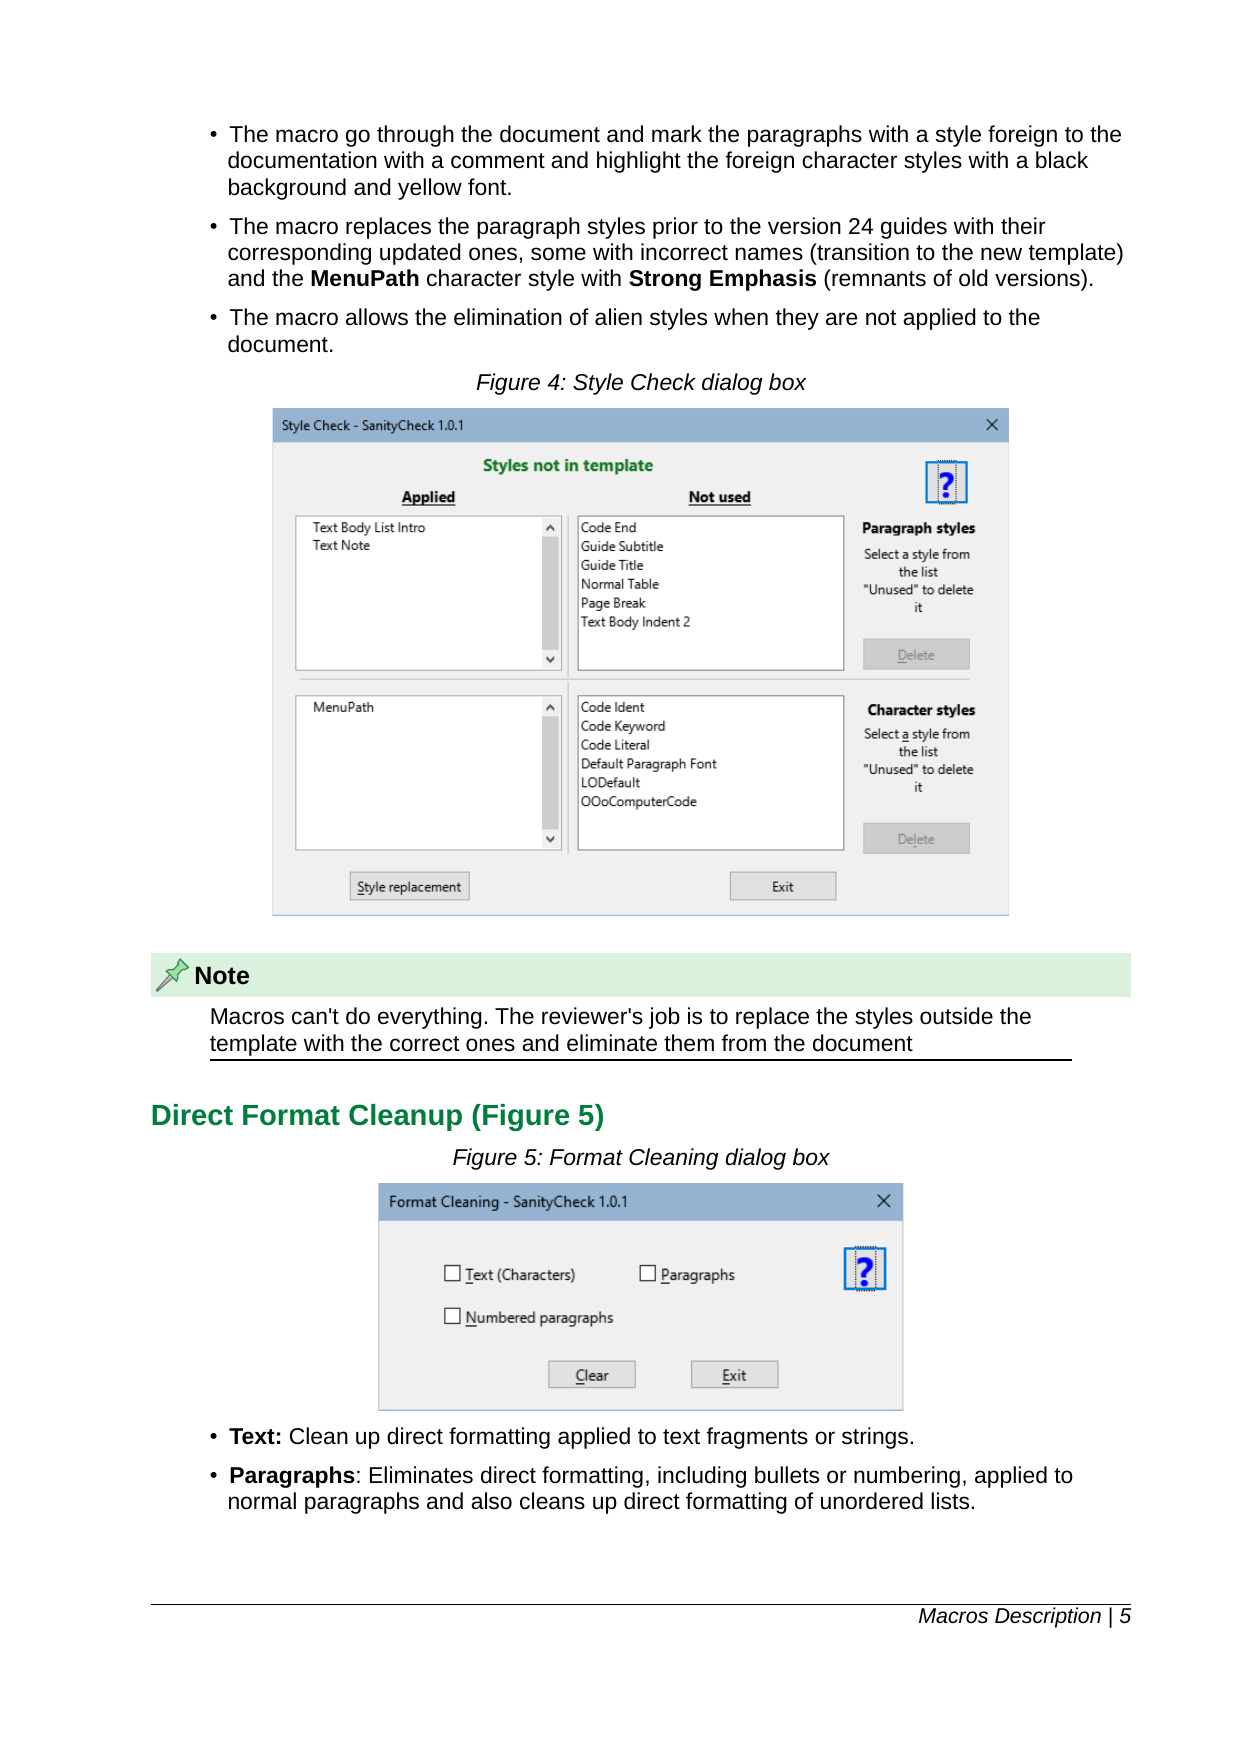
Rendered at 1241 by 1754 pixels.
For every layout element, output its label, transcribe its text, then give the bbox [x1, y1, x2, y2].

text Figure 5: Format Cleaning dialog box [378, 1144, 903, 1171]
list The macro replaces the paragraph styles prior to the version 24 guides with their corresponding updated ones, some with incorrect names (transition to the new template) and the MenuPath character style with Strong Emphasis (remnants of old versions). [209, 213, 1131, 292]
picture [272, 408, 1009, 916]
list The macro go through the document and mark the paragraphs with a style foreign to the documentation with a comment and highlight the foreign character styles with a black background and yellow font. [209, 121, 1131, 200]
list Paragraphs: Eliminates direct formatting, including bullets or numbering, applied to normal paragraphs and also cleans up direct formatting of unordered lists. [209, 1462, 1131, 1514]
text Figure 4: Style Check dialog box [272, 369, 1009, 396]
list Text: Clean up direct formatting applied to text fragments or strings. [209, 1423, 1131, 1449]
subtitle Direct Format Cleanup (Figure 5) [151, 1098, 1131, 1132]
list The macro allows the elimination of alien styles when they are not applied to the document. [209, 304, 1131, 357]
text Macros can't do everything. The reviewer's job is to replace the styles outside the template with the correct ones and eliminate them from the document [209, 1003, 1072, 1061]
picture [378, 1183, 904, 1411]
subtitle Note [151, 953, 1131, 997]
